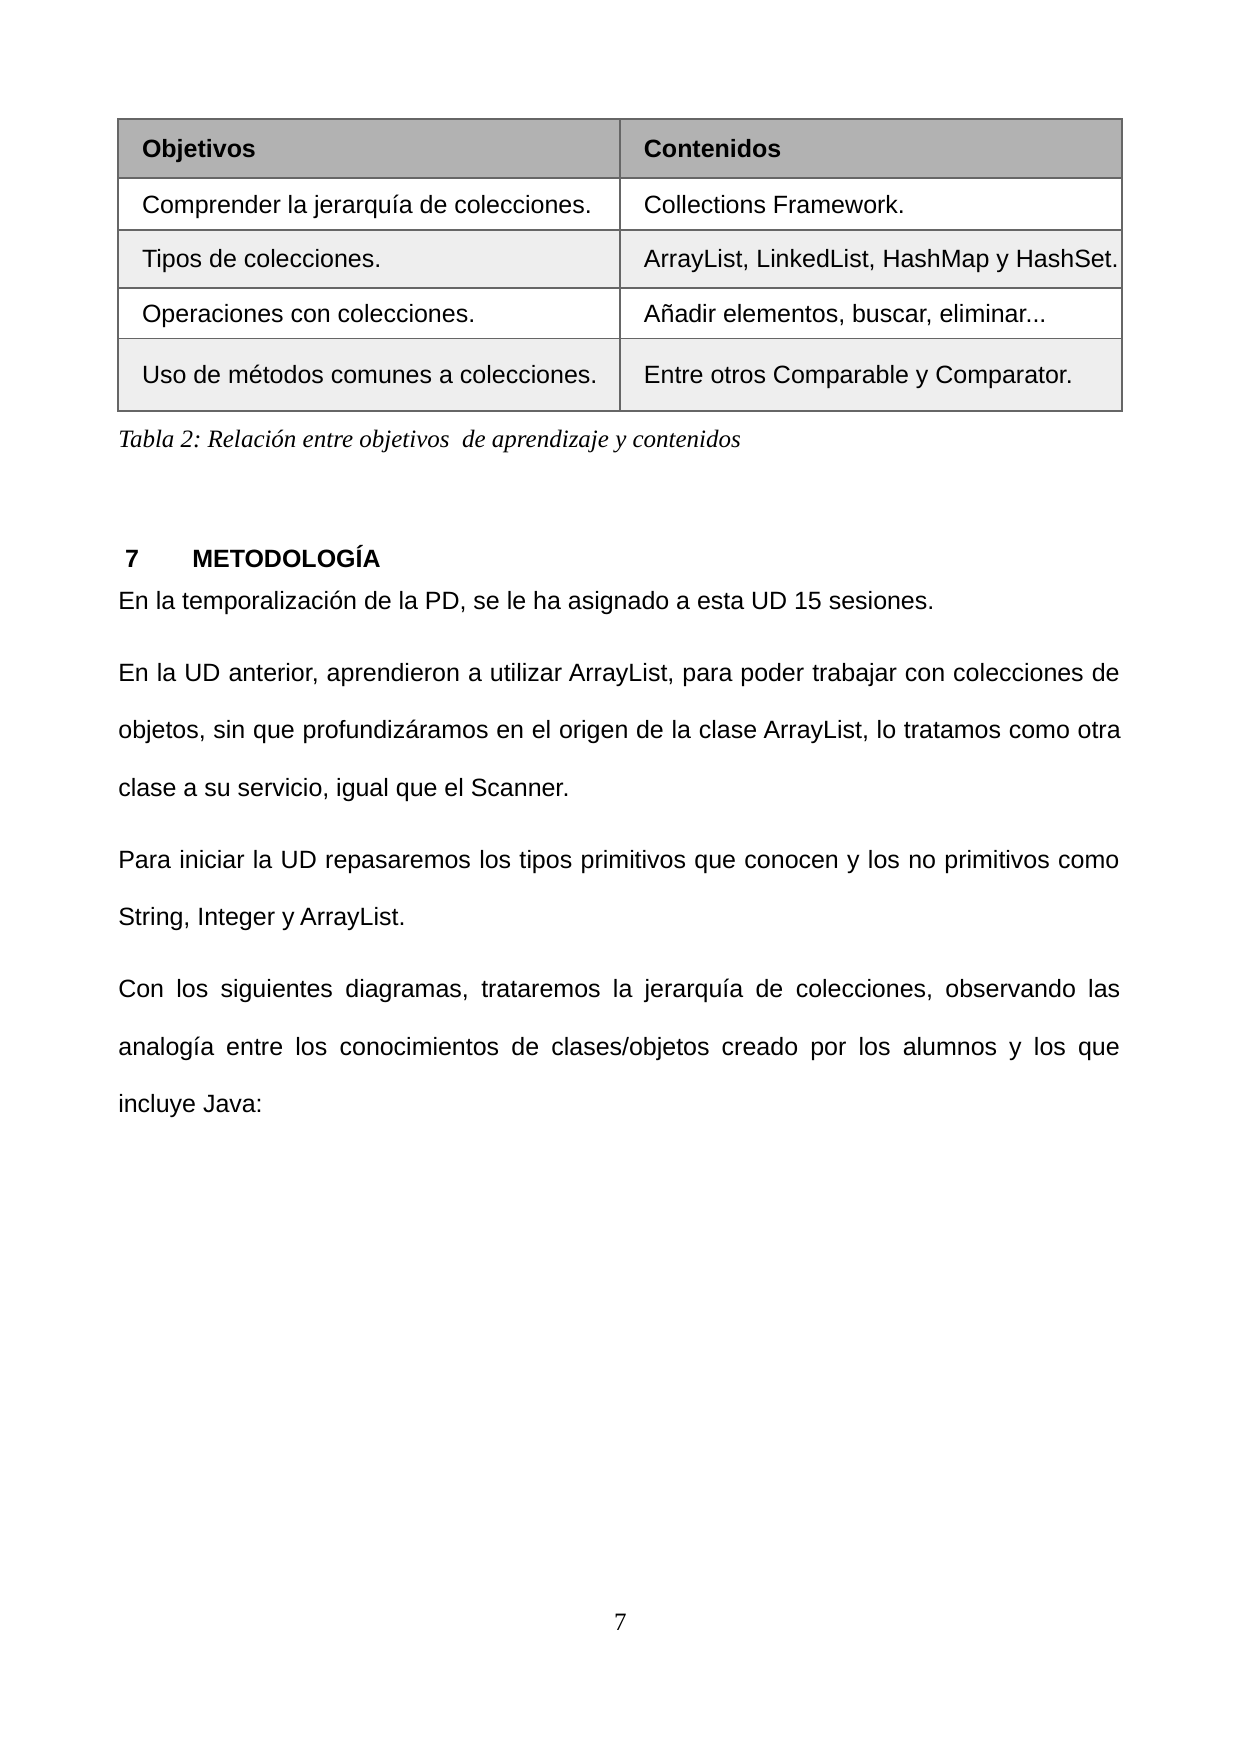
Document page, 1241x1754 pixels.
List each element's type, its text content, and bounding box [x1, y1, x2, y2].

table_cell Operaciones con colecciones. [119, 289, 619, 337]
table_cell ArrayList, LinkedList, HashMap y HashSet. [621, 231, 1121, 287]
text En la UD anterior, aprendieron a utilizar ArrayList, para poder trabajar con colecciones de objetos, sin que profundizáramos en el origen de la clase ArrayList, lo tratamos como otra clase a su servicio, igual que el Scanner. [118, 658, 1122, 801]
table_header Objetivos [119, 120, 619, 177]
subtitle METODOLOGÍA [118, 544, 1122, 573]
text En la temporalización de la PD, se le ha asignado a esta UD 15 sesiones. [118, 586, 1122, 614]
table_cell Entre otros Comparable y Comparator. [621, 339, 1121, 410]
table_cell Collections Framework. [621, 179, 1121, 229]
table_cell Añadir elementos, buscar, eliminar... [621, 289, 1121, 337]
table_cell Uso de métodos comunes a colecciones. [119, 339, 619, 410]
table_cell Comprender la jerarquía de colecciones. [119, 179, 619, 229]
text Tabla 2: Relación entre objetivos de aprendizaje y contenidos [118, 424, 1122, 453]
text Para iniciar la UD repasaremos los tipos primitivos que conocen y los no primitivos como String, Integer y ArrayList. [118, 845, 1122, 931]
table_cell Tipos de colecciones. [119, 231, 619, 287]
text Con los siguientes diagramas, trataremos la jerarquía de colecciones, observando las analogía entre los conocimientos de clases/objetos creado por los alumnos y los que incluye Java: [118, 974, 1122, 1118]
table_header Contenidos [621, 120, 1121, 177]
